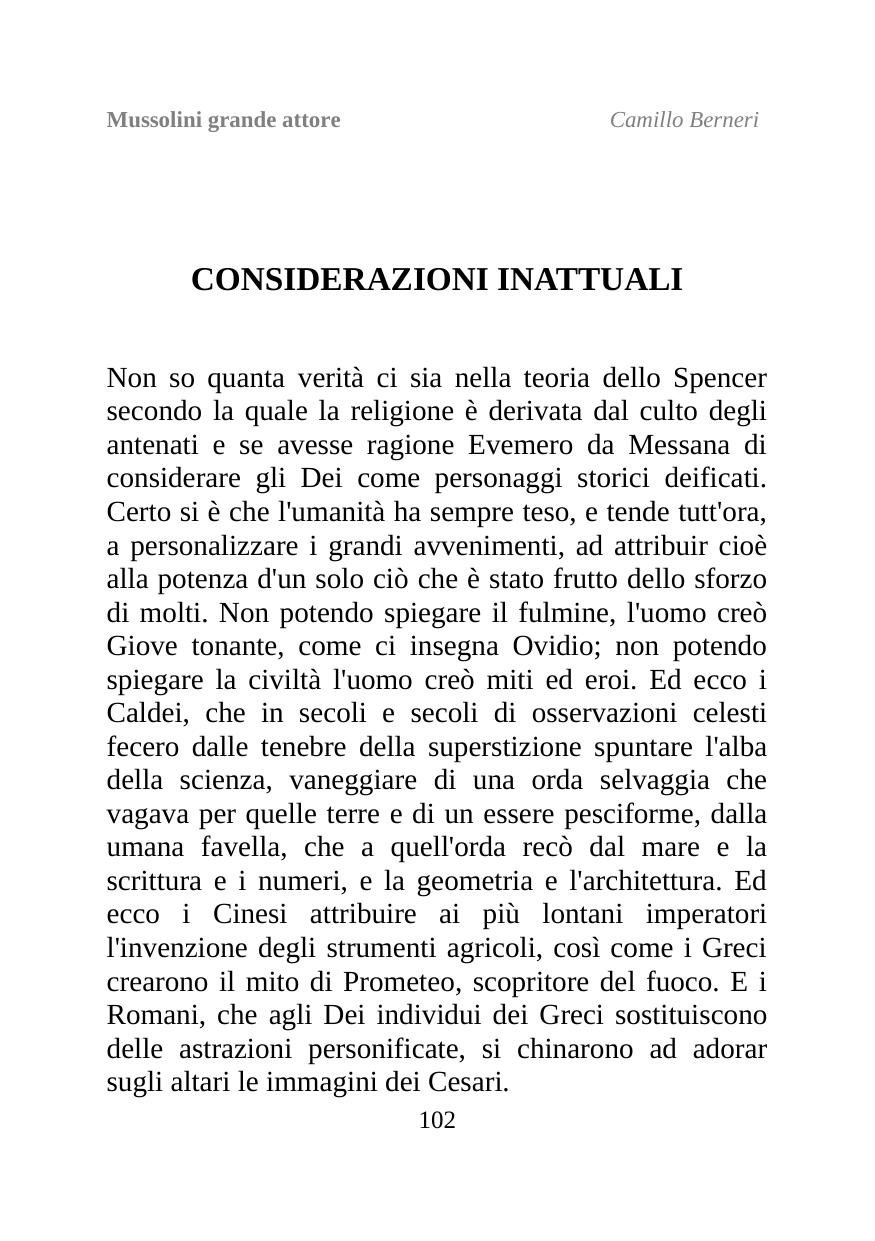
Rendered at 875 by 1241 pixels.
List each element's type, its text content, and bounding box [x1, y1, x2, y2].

subtitle CONSIDERAZIONI INATTUALI [106, 259, 768, 297]
text Non so quanta verità ci sia nella teoria dello Spencer secondo la quale la religione è derivata dal culto degli antenati e se avesse ragione Evemero da Messana di considerare gli Dei come personaggi storici deificati. Certo si è che l'umanità ha sempre teso, e tende tutt'ora, a personalizzare i grandi avvenimenti, ad attribuir cioè alla potenza d'un solo ciò che è stato frutto dello sforzo di molti. Non potendo spiegare il fulmine, l'uomo creò Giove tonante, come ci insegna Ovidio; non potendo spiegare la civiltà l'uomo creò miti ed eroi. Ed ecco i Caldei, che in secoli e secoli di osservazioni celesti fecero dalle tenebre della superstizione spuntare l'alba della scienza, vaneggiare di una orda selvaggia che vagava per quelle terre e di un essere pesciforme, dalla umana favella, che a quell'orda recò dal mare e la scrittura e i numeri, e la geometria e l'architettura. Ed ecco i Cinesi attribuire ai più lontani imperatori l'invenzione degli strumenti agricoli, così come i Greci crearono il mito di Prometeo, scopritore del fuoco. E i Romani, che agli Dei individui dei Greci sostituiscono delle astrazioni personificate, si chinarono ad adorar sugli altari le immagini dei Cesari. [106, 360, 768, 1098]
